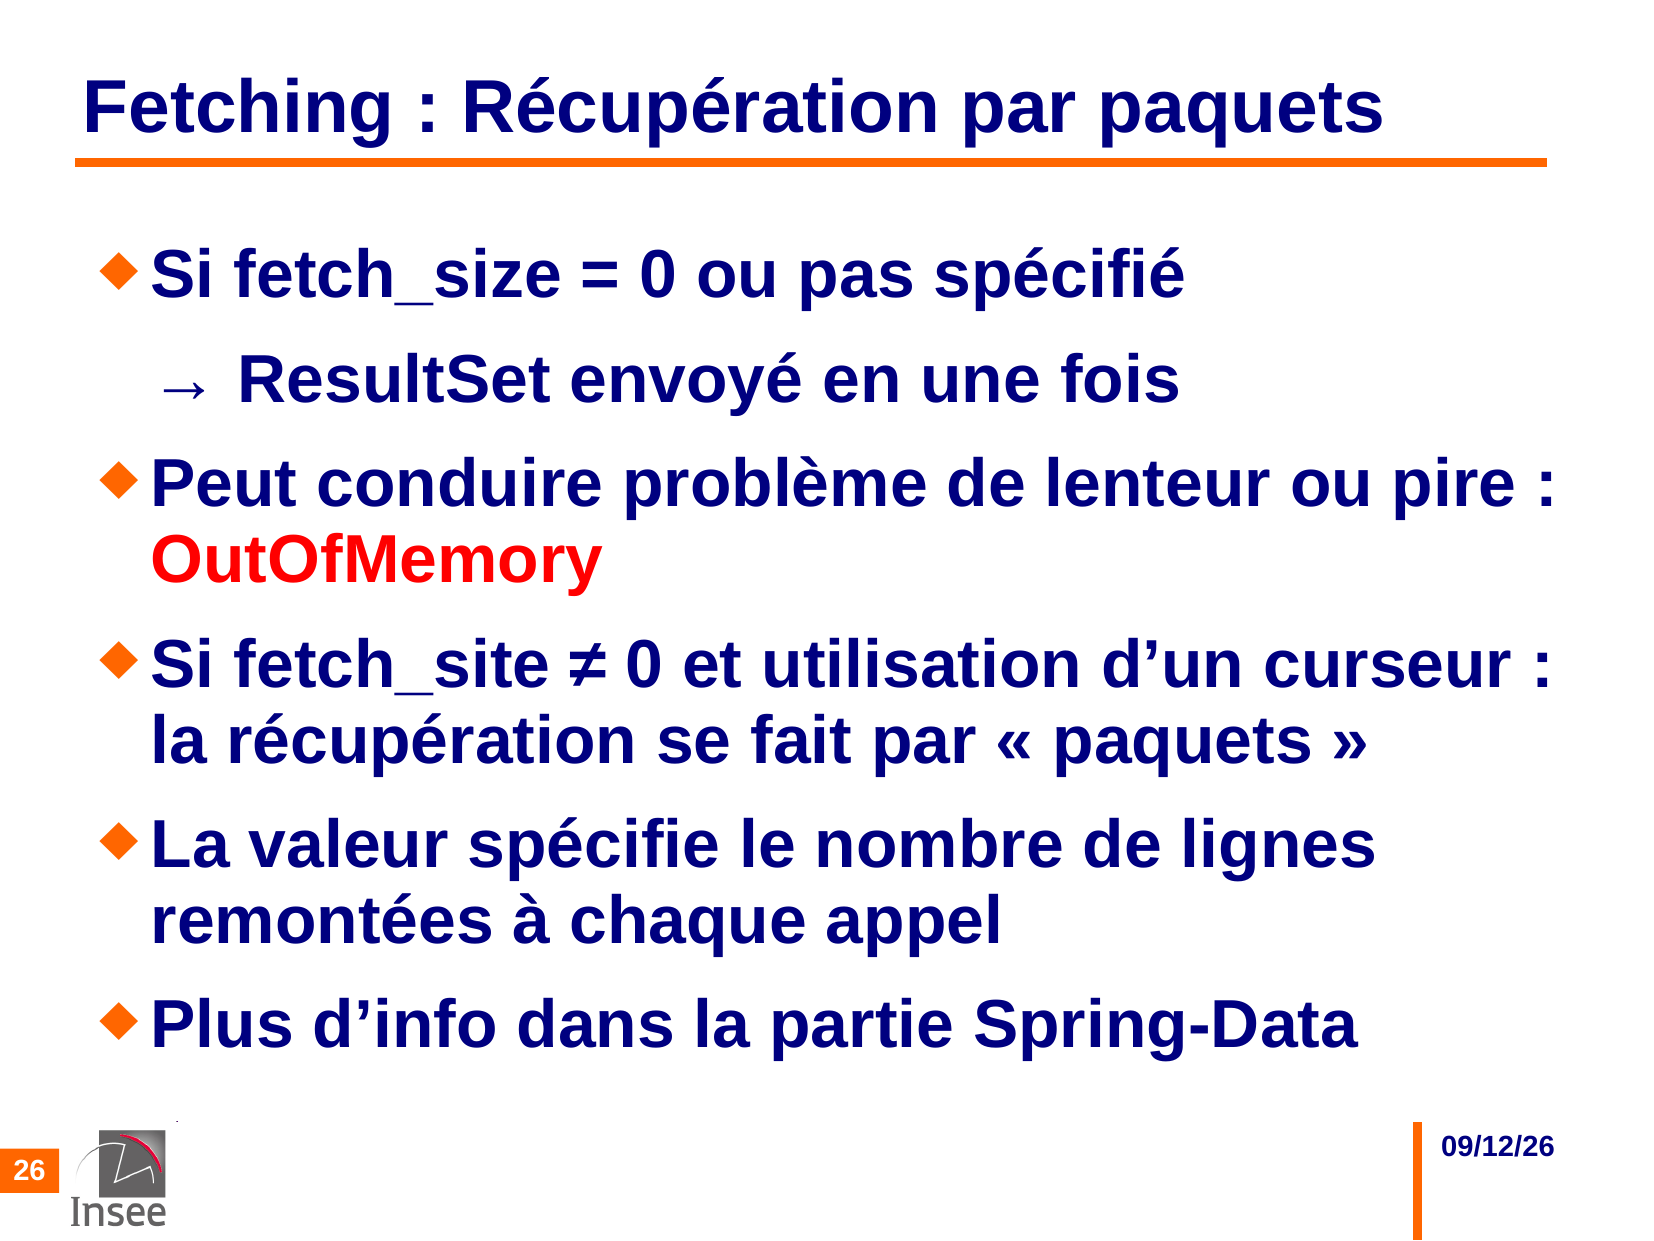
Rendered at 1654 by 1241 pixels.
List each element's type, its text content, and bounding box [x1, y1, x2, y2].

title Fetching : Récupération par paquets [82, 49, 1619, 163]
list Si fetch_size = 0 ou pas spécifié → ResultSet envoyé en une fois Peut conduire problème de lenteur ou pire : OutOfMemory Si fetch_site ≠ 0 et utilisation d’un curseur : la récupération se fait par « paquets » La valeur spécifie le nombre de lignes remontées à chaque appel Plus d’info dans la partie Spring-Data [82, 136, 1571, 1075]
picture [62, 1121, 178, 1241]
